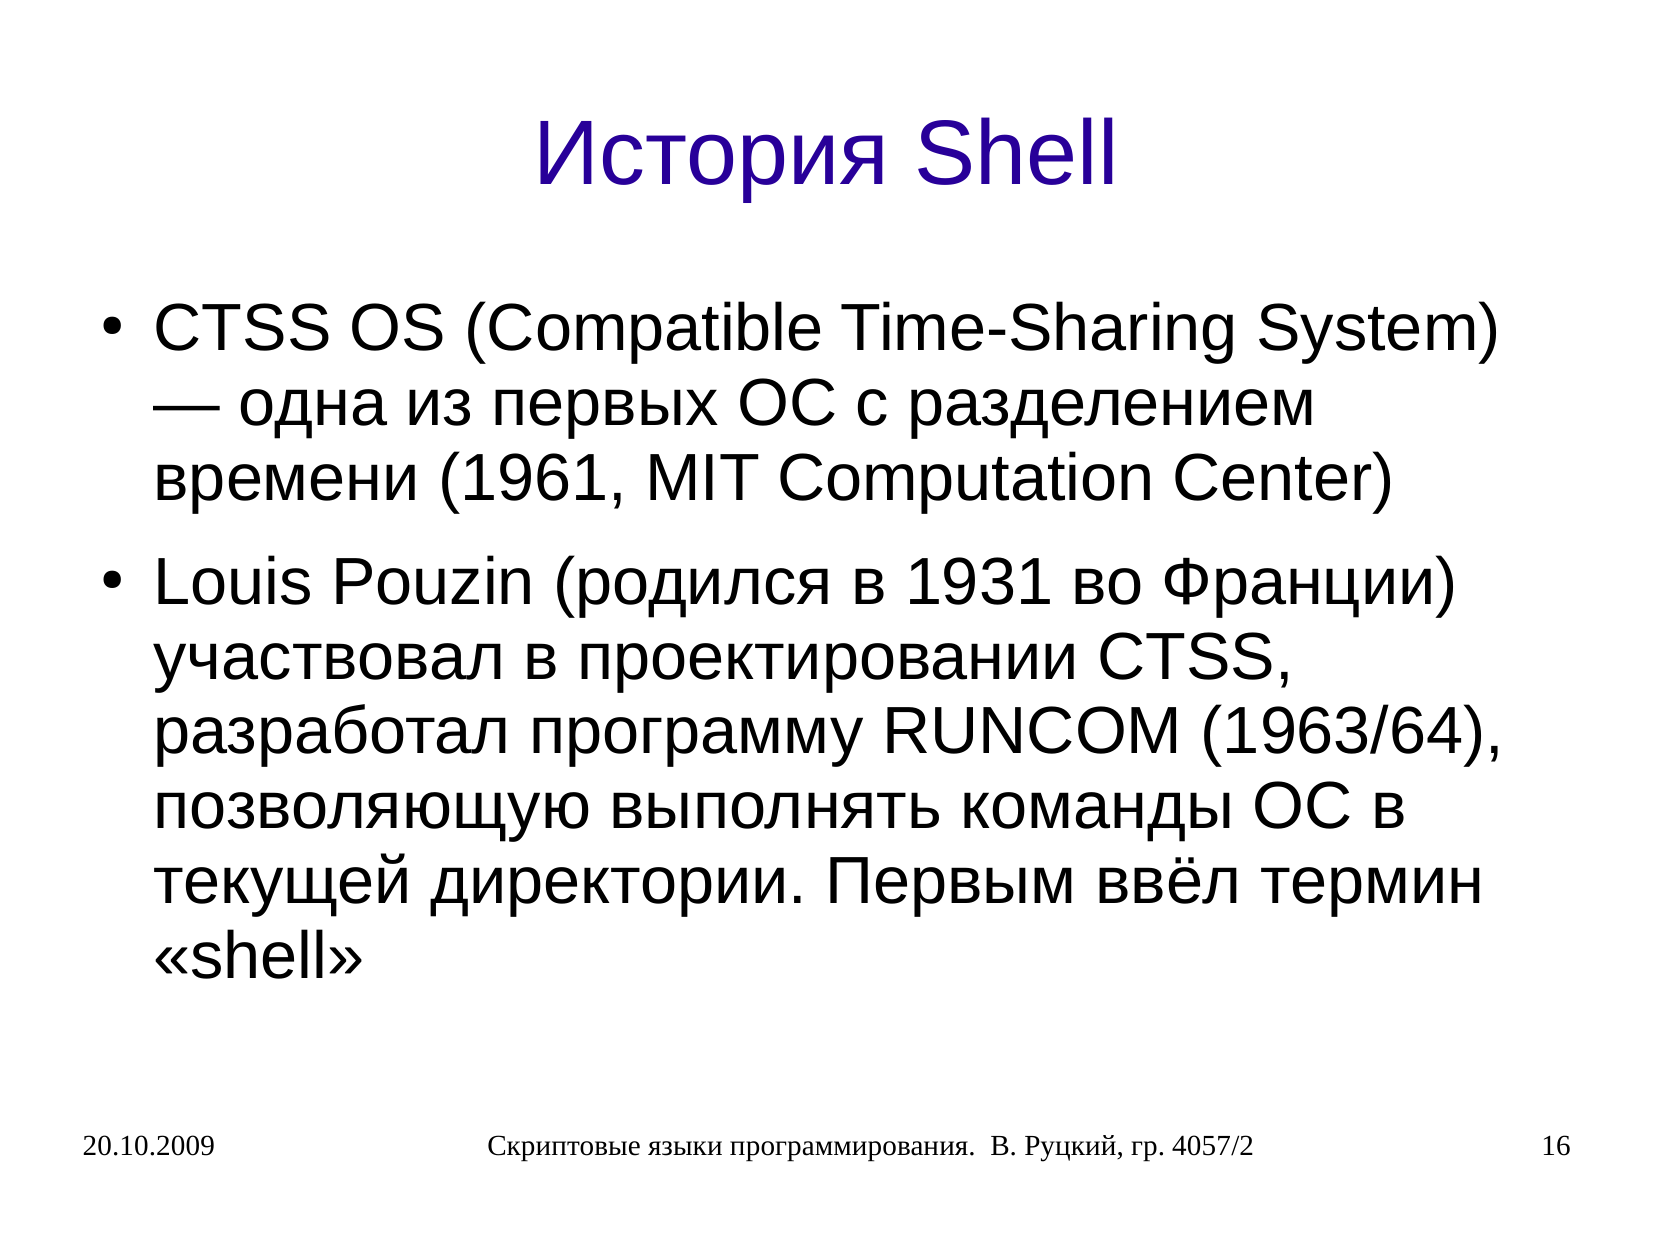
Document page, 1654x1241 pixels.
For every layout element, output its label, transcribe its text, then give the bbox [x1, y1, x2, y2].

list CTSS OS (Compatible Time-Sharing System) — одна из первых ОС с разделением времени (1961, MIT Computation Center) Louis Pouzin (родился в 1931 во Франции) участвовал в проектировании CTSS, разработал программу RUNCOM (1963/64), позволяющую выполнять команды ОС в текущей директории. Первым ввёл термин «shell» [82, 290, 1571, 1109]
title История Shell [82, 49, 1571, 257]
